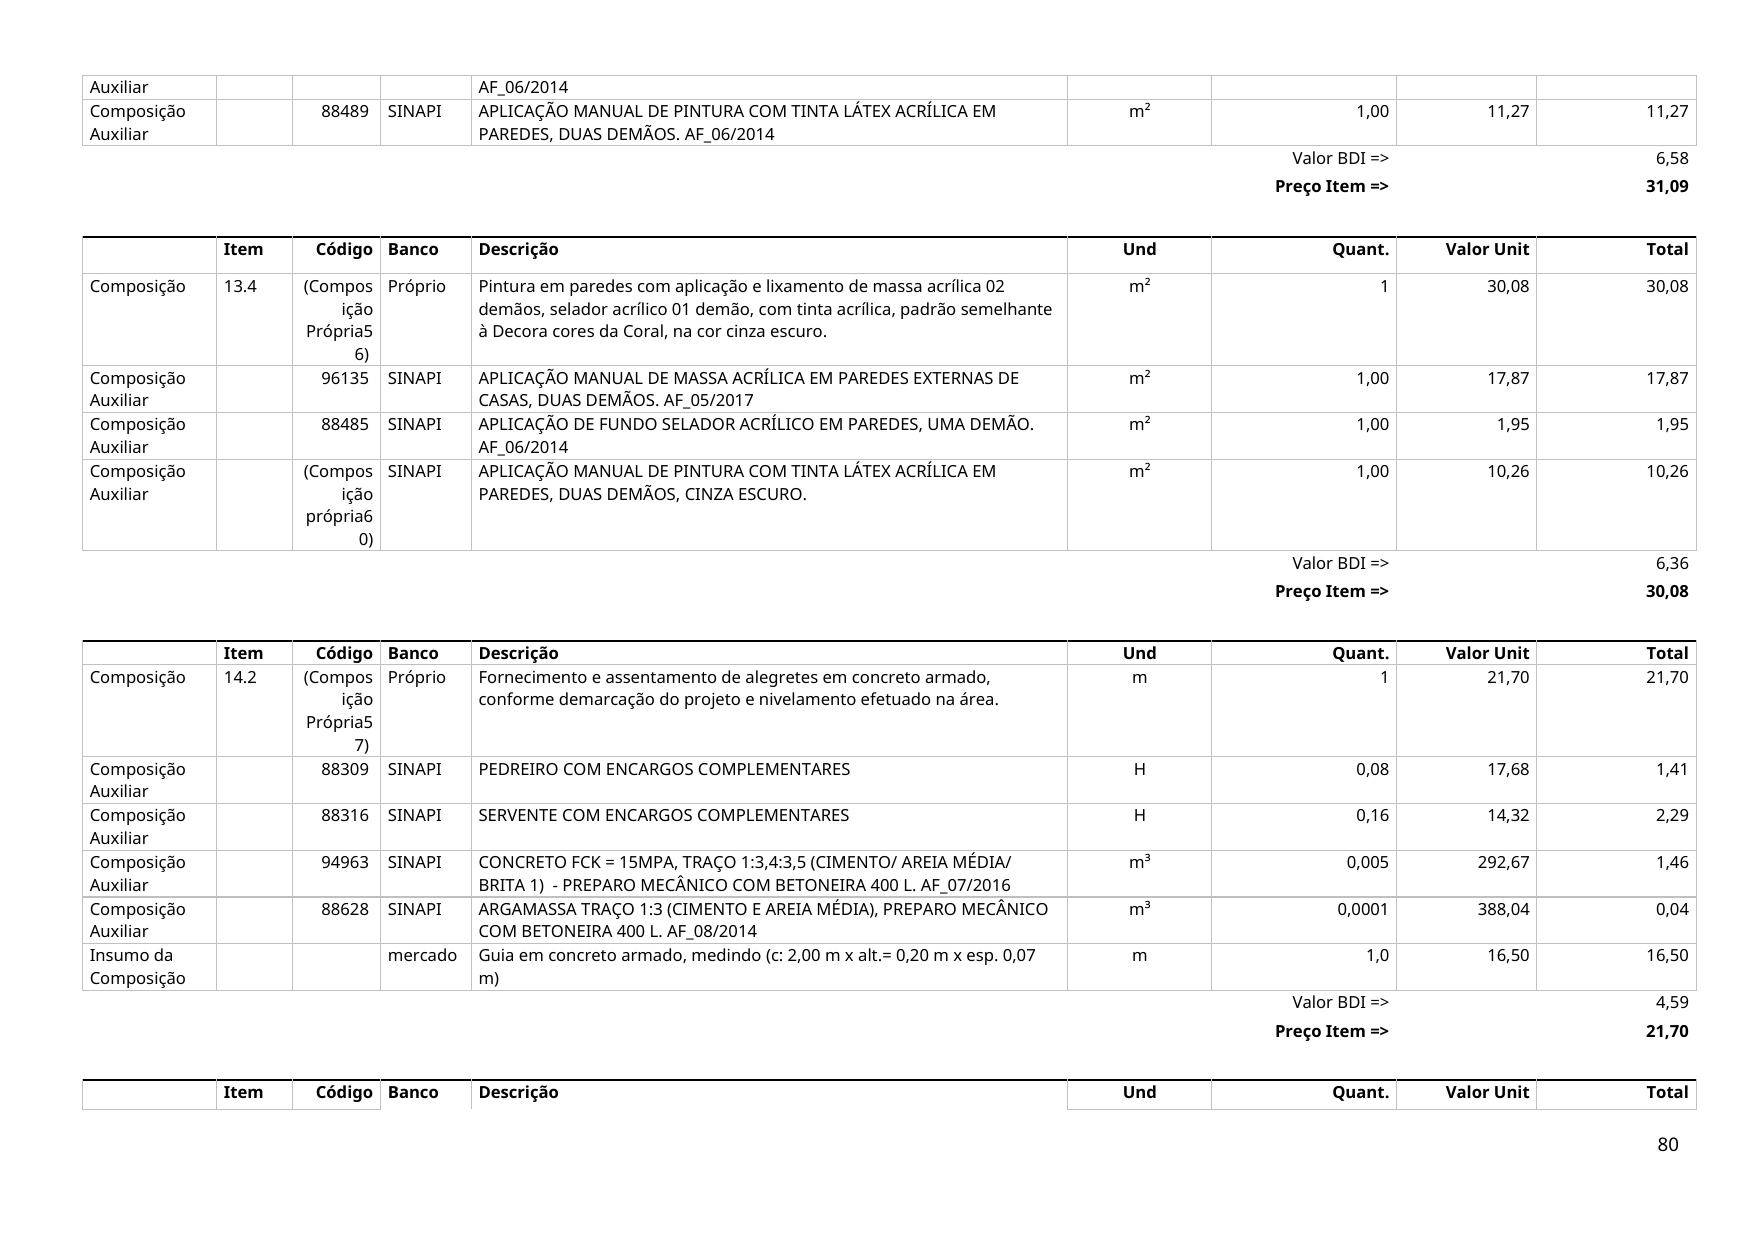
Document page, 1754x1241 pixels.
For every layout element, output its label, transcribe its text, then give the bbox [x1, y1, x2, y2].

table_cell [1211, 205, 1396, 236]
table_cell [1697, 896, 1702, 943]
table_cell [292, 580, 380, 610]
table_cell APLICAÇÃO MANUAL DE PINTURA COM TINTA LÁTEX ACRÍLICA EM PAREDES, DUAS DEMÃOS, CINZA ESCURO. [472, 460, 1067, 550]
table_cell Fornecimento e assentamento de alegretes em concreto armado, conforme demarcação do projeto e nivelamento efetuado na área. [472, 665, 1067, 756]
table_cell Composição Auxiliar [83, 804, 216, 850]
table_cell (Composição própria60) [293, 460, 380, 550]
table_cell 0,0001 [1212, 898, 1396, 943]
table_cell [292, 991, 380, 1019]
table_cell [1212, 76, 1396, 99]
table_cell 1,00 [1212, 460, 1396, 550]
table_cell [1696, 1019, 1702, 1049]
table_cell [293, 76, 380, 99]
table_cell [217, 757, 292, 803]
table_cell [380, 175, 471, 204]
table_cell Composição Auxiliar [83, 460, 216, 550]
table_cell Próprio [381, 274, 471, 365]
table_cell Item [217, 642, 292, 664]
table_cell Guia em concreto armado, medindo (c: 2,00 m x alt.= 0,20 m x esp. 0,07 m) [472, 944, 1067, 990]
table_cell [83, 238, 216, 273]
table_cell Quant. [1212, 238, 1396, 273]
table_cell [1696, 610, 1702, 639]
table_cell m [1068, 944, 1211, 990]
table_cell [1702, 75, 1713, 99]
table_cell 30,08 [1397, 274, 1536, 365]
table_cell [217, 804, 292, 850]
table_cell Total [1537, 1081, 1696, 1108]
table_cell [292, 205, 380, 236]
table_cell [1702, 580, 1713, 610]
table_cell 14,32 [1397, 804, 1536, 850]
table_cell [1702, 664, 1713, 756]
table_cell 88628 [293, 898, 380, 943]
table_cell Total [1537, 642, 1696, 664]
table_cell 0,16 [1212, 804, 1396, 850]
table_cell 30,08 [1537, 580, 1696, 610]
table_cell Auxiliar [83, 76, 216, 99]
table_cell [1697, 943, 1702, 990]
table_cell SERVENTE COM ENCARGOS COMPLEMENTARES [472, 804, 1067, 850]
table_cell Und [1068, 642, 1211, 664]
table_cell 94963 [293, 851, 380, 896]
table_cell 1,95 [1397, 413, 1536, 458]
table_cell 88316 [293, 804, 380, 850]
table_cell [1068, 146, 1211, 175]
table_cell SINAPI [381, 413, 471, 458]
table_cell Und [1068, 238, 1211, 273]
table_cell [1702, 610, 1713, 639]
table_cell Und [1068, 1081, 1211, 1108]
table_cell Quant. [1212, 1081, 1396, 1108]
table_cell [1702, 1079, 1713, 1108]
table_cell Composição Auxiliar [83, 898, 216, 943]
table_cell Valor BDI => [1211, 551, 1396, 580]
table_cell Banco [381, 1081, 471, 1108]
table_cell [216, 551, 292, 580]
table_cell [471, 580, 1068, 610]
table_cell H [1068, 757, 1211, 803]
table_cell [1537, 205, 1696, 236]
table_cell [293, 944, 380, 990]
table_cell Composição Auxiliar [83, 366, 216, 412]
table_cell [292, 146, 380, 175]
table_cell 21,70 [1537, 665, 1696, 756]
table_cell [216, 1049, 292, 1079]
table_cell ARGAMASSA TRAÇO 1:3 (CIMENTO E AREIA MÉDIA), PREPARO MECÂNICO COM BETONEIRA 400 L. AF_08/2014 [472, 898, 1067, 943]
table_cell (Composição Própria56) [293, 274, 380, 365]
table_cell Valor Unit [1397, 642, 1536, 664]
table_cell PEDREIRO COM ENCARGOS COMPLEMENTARES [472, 757, 1067, 803]
table_cell Banco [381, 642, 471, 664]
table_cell Composição [83, 665, 216, 756]
table_cell [82, 1019, 216, 1049]
table_cell [1696, 205, 1702, 236]
table_cell [216, 146, 292, 175]
table_cell [217, 944, 292, 990]
table_cell [1697, 412, 1702, 458]
table_cell 30,08 [1537, 274, 1696, 365]
table_cell [216, 610, 292, 639]
table_cell [1068, 1049, 1211, 1079]
table_cell [217, 898, 292, 943]
table_cell [1696, 990, 1702, 1019]
table_cell 1,00 [1212, 366, 1396, 412]
table_cell [380, 991, 471, 1019]
table_cell [1697, 99, 1702, 145]
table_cell [1702, 145, 1713, 175]
table_cell Composição Auxiliar [83, 757, 216, 803]
table_cell [1396, 991, 1537, 1019]
table_cell [217, 460, 292, 550]
table_cell m² [1068, 274, 1211, 365]
table_cell [82, 580, 216, 610]
table_cell [216, 580, 292, 610]
table_cell SINAPI [381, 100, 471, 145]
table_cell [1697, 459, 1702, 550]
table_cell [1537, 1049, 1696, 1079]
table_cell [471, 1049, 1068, 1079]
table_cell [216, 1019, 292, 1049]
table_cell SINAPI [381, 851, 471, 896]
table_cell 21,70 [1537, 1019, 1696, 1049]
table_cell 11,27 [1537, 100, 1696, 145]
table_cell Item [217, 238, 292, 273]
table_cell H [1068, 804, 1211, 850]
table_cell [83, 1081, 216, 1108]
table_cell [1702, 99, 1713, 145]
table_cell [292, 610, 380, 639]
table_cell Preço Item => [1211, 580, 1396, 610]
table_cell [1396, 1049, 1537, 1079]
table_cell [292, 1049, 380, 1079]
table_cell [1068, 1019, 1211, 1049]
table_cell AF_06/2014 [472, 76, 1067, 99]
table_cell [380, 146, 471, 175]
table_cell APLICAÇÃO MANUAL DE PINTURA COM TINTA LÁTEX ACRÍLICA EM PAREDES, DUAS DEMÃOS. AF_06/2014 [472, 100, 1067, 145]
table_cell [217, 851, 292, 896]
table_cell Valor BDI => [1211, 146, 1396, 175]
table_cell Composição Auxiliar [83, 851, 216, 896]
table_cell [217, 76, 292, 99]
table_cell 88485 [293, 413, 380, 458]
table_cell 1,0 [1212, 944, 1396, 990]
table_cell [82, 175, 216, 204]
table_cell [82, 205, 216, 236]
table_cell [217, 100, 292, 145]
table_cell (Composição Própria57) [293, 665, 380, 756]
table_cell [83, 642, 216, 664]
table_cell 1,95 [1537, 413, 1696, 458]
table_cell [1702, 1049, 1713, 1079]
table_cell [1702, 850, 1713, 896]
table_cell [1068, 551, 1211, 580]
table_cell [381, 76, 471, 99]
table_cell [292, 1019, 380, 1049]
table_cell [1702, 175, 1713, 204]
table_cell Descrição [472, 1081, 1067, 1108]
table_cell [1396, 1019, 1537, 1049]
table_cell 6,36 [1537, 551, 1696, 580]
table_cell SINAPI [381, 804, 471, 850]
table_cell [1537, 610, 1696, 639]
table_cell Código [293, 642, 380, 664]
table_cell [1068, 175, 1211, 204]
table_cell 0,04 [1537, 898, 1696, 943]
table_cell 21,70 [1397, 665, 1536, 756]
table_cell [1702, 896, 1713, 943]
table_cell Valor Unit [1397, 238, 1536, 273]
table_cell [471, 610, 1068, 639]
table_cell [216, 175, 292, 204]
table_cell [1697, 640, 1702, 664]
table_cell [292, 551, 380, 580]
table_cell 1,00 [1212, 413, 1396, 458]
table_cell [1697, 236, 1702, 273]
table_cell [82, 991, 216, 1019]
table_cell [1702, 1019, 1713, 1049]
table_cell [1702, 640, 1713, 664]
table_cell [1211, 1049, 1396, 1079]
table_cell 1 [1212, 665, 1396, 756]
table_cell [1702, 756, 1713, 803]
table_cell [380, 610, 471, 639]
table_cell Quant. [1212, 642, 1396, 664]
table_cell Código [293, 238, 380, 273]
table_cell [217, 366, 292, 412]
table_cell [1702, 412, 1713, 458]
table_cell [1396, 551, 1537, 580]
table_cell Valor BDI => [1211, 991, 1396, 1019]
table_cell [216, 991, 292, 1019]
table_cell 1 [1212, 274, 1396, 365]
table_cell 4,59 [1537, 991, 1696, 1019]
table_cell Item [217, 1081, 292, 1108]
table_cell [380, 1049, 471, 1079]
table_cell [82, 551, 216, 580]
table_cell [1697, 850, 1702, 896]
table_cell m² [1068, 366, 1211, 412]
table_cell 1,00 [1212, 100, 1396, 145]
table_cell [1068, 205, 1211, 236]
table_cell [1696, 550, 1702, 580]
table_cell Total [1537, 238, 1696, 273]
table_cell [82, 610, 216, 639]
table_cell 16,50 [1397, 944, 1536, 990]
table_cell [1396, 580, 1537, 610]
table_cell Valor Unit [1397, 1081, 1536, 1108]
table_cell [1396, 610, 1537, 639]
table_cell [471, 146, 1068, 175]
table_cell 14.2 [217, 665, 292, 756]
table_cell [217, 413, 292, 458]
table_cell [1396, 175, 1537, 204]
table_cell [1396, 205, 1537, 236]
table_cell [380, 205, 471, 236]
table_cell [1697, 803, 1702, 850]
table_cell 1,46 [1537, 851, 1696, 896]
table_cell m² [1068, 100, 1211, 145]
table_cell SINAPI [381, 898, 471, 943]
table_cell 388,04 [1397, 898, 1536, 943]
table_cell [471, 991, 1068, 1019]
table_cell [1697, 1079, 1702, 1108]
table_cell [1696, 580, 1702, 610]
table_cell Insumo da Composição [83, 944, 216, 990]
table_cell Próprio [381, 665, 471, 756]
table_cell Preço Item => [1211, 175, 1396, 204]
table_cell [1396, 146, 1537, 175]
table_cell [1702, 365, 1713, 412]
table_cell [1702, 459, 1713, 550]
table_cell mercado [381, 944, 471, 990]
table_cell [1702, 205, 1713, 236]
table_cell Composição Auxiliar [83, 413, 216, 458]
table_cell 10,26 [1537, 460, 1696, 550]
table_cell [1068, 610, 1211, 639]
table_cell m³ [1068, 851, 1211, 896]
table_cell [1697, 664, 1702, 756]
table_cell m² [1068, 413, 1211, 458]
table_cell [1696, 145, 1702, 175]
table_cell 16,50 [1537, 944, 1696, 990]
table_cell APLICAÇÃO DE FUNDO SELADOR ACRÍLICO EM PAREDES, UMA DEMÃO. AF_06/2014 [472, 413, 1067, 458]
table_cell [1068, 76, 1211, 99]
table_cell 17,87 [1397, 366, 1536, 412]
table_cell [1702, 550, 1713, 580]
table_cell SINAPI [381, 460, 471, 550]
table_cell [471, 1019, 1068, 1049]
table_cell m [1068, 665, 1211, 756]
table_cell SINAPI [381, 757, 471, 803]
table_cell [292, 175, 380, 204]
table_cell 0,005 [1212, 851, 1396, 896]
table_cell [1211, 610, 1396, 639]
table_cell [1697, 756, 1702, 803]
table_cell [1702, 943, 1713, 990]
table_cell [1702, 803, 1713, 850]
table_cell [471, 175, 1068, 204]
table_cell 17,87 [1537, 366, 1696, 412]
table_cell 2,29 [1537, 804, 1696, 850]
table_cell 292,67 [1397, 851, 1536, 896]
table_cell [1696, 1049, 1702, 1079]
table_cell m³ [1068, 898, 1211, 943]
table_cell 6,58 [1537, 146, 1696, 175]
table_cell 88309 [293, 757, 380, 803]
table_cell [1068, 991, 1211, 1019]
table_cell 11,27 [1397, 100, 1536, 145]
table_cell CONCRETO FCK = 15MPA, TRAÇO 1:3,4:3,5 (CIMENTO/ AREIA MÉDIA/ BRITA 1) - PREPARO MECÂNICO COM BETONEIRA 400 L. AF_07/2016 [472, 851, 1067, 896]
table_cell 31,09 [1537, 175, 1696, 204]
table_cell SINAPI [381, 366, 471, 412]
table_cell [1696, 175, 1702, 204]
table_cell 96135 [293, 366, 380, 412]
table_cell m² [1068, 460, 1211, 550]
table_cell Código [293, 1081, 380, 1108]
table_cell [380, 551, 471, 580]
table_cell 17,68 [1397, 757, 1536, 803]
table_cell [1702, 236, 1713, 273]
table_cell 1,41 [1537, 757, 1696, 803]
table_cell [1397, 76, 1536, 99]
table_cell 88489 [293, 100, 380, 145]
table_cell [1702, 273, 1713, 365]
table_cell Preço Item => [1211, 1019, 1396, 1049]
table_cell [471, 205, 1068, 236]
table_cell Composição Auxiliar [83, 100, 216, 145]
table_cell [1697, 365, 1702, 412]
table_cell [1697, 75, 1702, 99]
table_cell [380, 580, 471, 610]
table_cell Composição [83, 274, 216, 365]
table_cell Descrição [472, 642, 1067, 664]
table_cell [82, 146, 216, 175]
table_cell Pintura em paredes com aplicação e lixamento de massa acrílica 02 demãos, selador acrílico 01 demão, com tinta acrílica, padrão semelhante à Decora cores da Coral, na cor cinza escuro. [472, 274, 1067, 365]
table_cell [82, 1049, 216, 1079]
table_cell [380, 1019, 471, 1049]
table_cell 0,08 [1212, 757, 1396, 803]
table_cell [216, 205, 292, 236]
table_cell [471, 551, 1068, 580]
table_cell Banco [381, 238, 471, 273]
table_cell 10,26 [1397, 460, 1536, 550]
table_cell 13.4 [217, 274, 292, 365]
table_cell [1537, 76, 1696, 99]
table_cell [1702, 990, 1713, 1019]
table_cell Descrição [472, 238, 1067, 273]
table_cell [1697, 273, 1702, 365]
table_cell APLICAÇÃO MANUAL DE MASSA ACRÍLICA EM PAREDES EXTERNAS DE CASAS, DUAS DEMÃOS. AF_05/2017 [472, 366, 1067, 412]
table_cell [1068, 580, 1211, 610]
